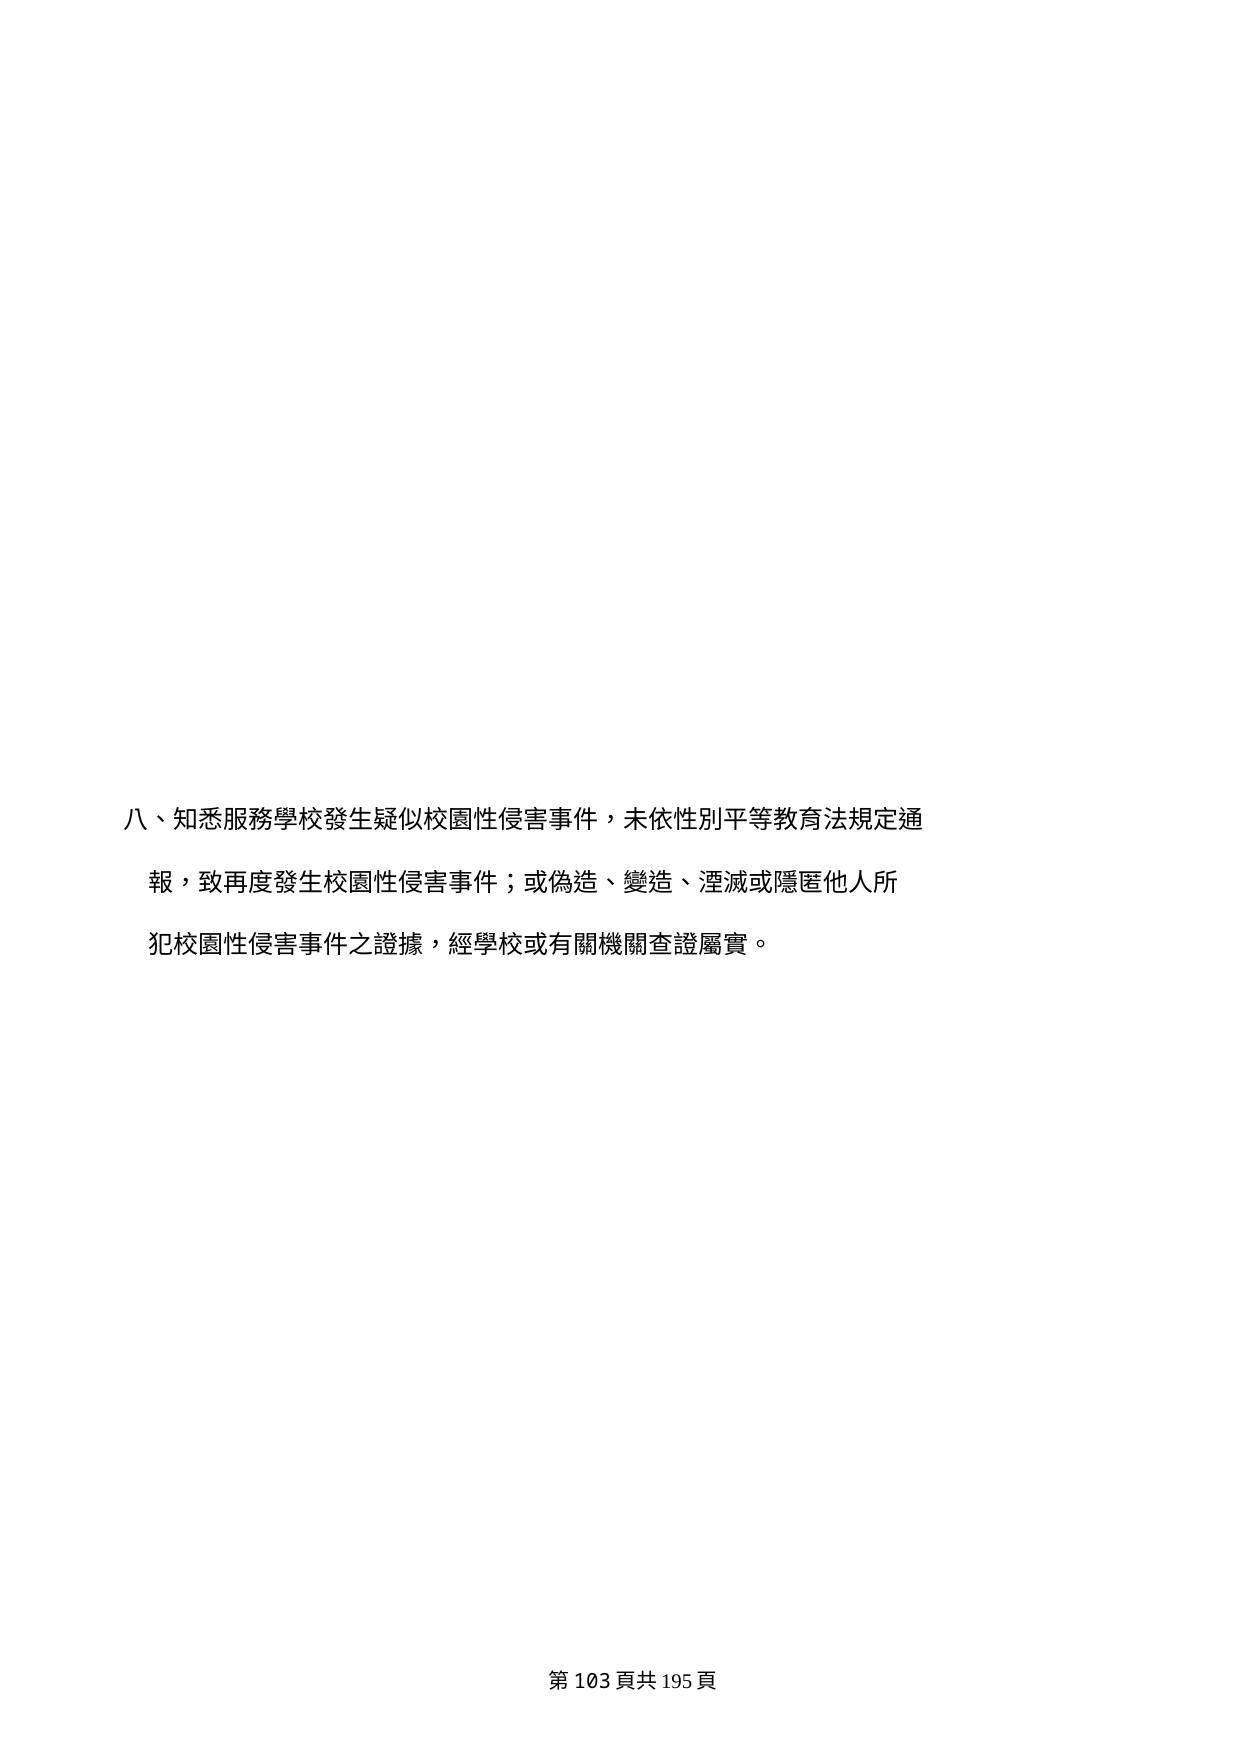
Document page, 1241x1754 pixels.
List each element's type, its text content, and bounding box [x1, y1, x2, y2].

text 八、知悉服務學校發生疑似校園性侵害事件，未依性別平等教育法規定通 [123, 776, 1152, 838]
text 犯校園性侵害事件之證據，經學校或有關機關查證屬實。 [123, 901, 1152, 963]
text 報，致再度發生校園性侵害事件；或偽造、變造、湮滅或隱匿他人所 [123, 838, 1152, 901]
